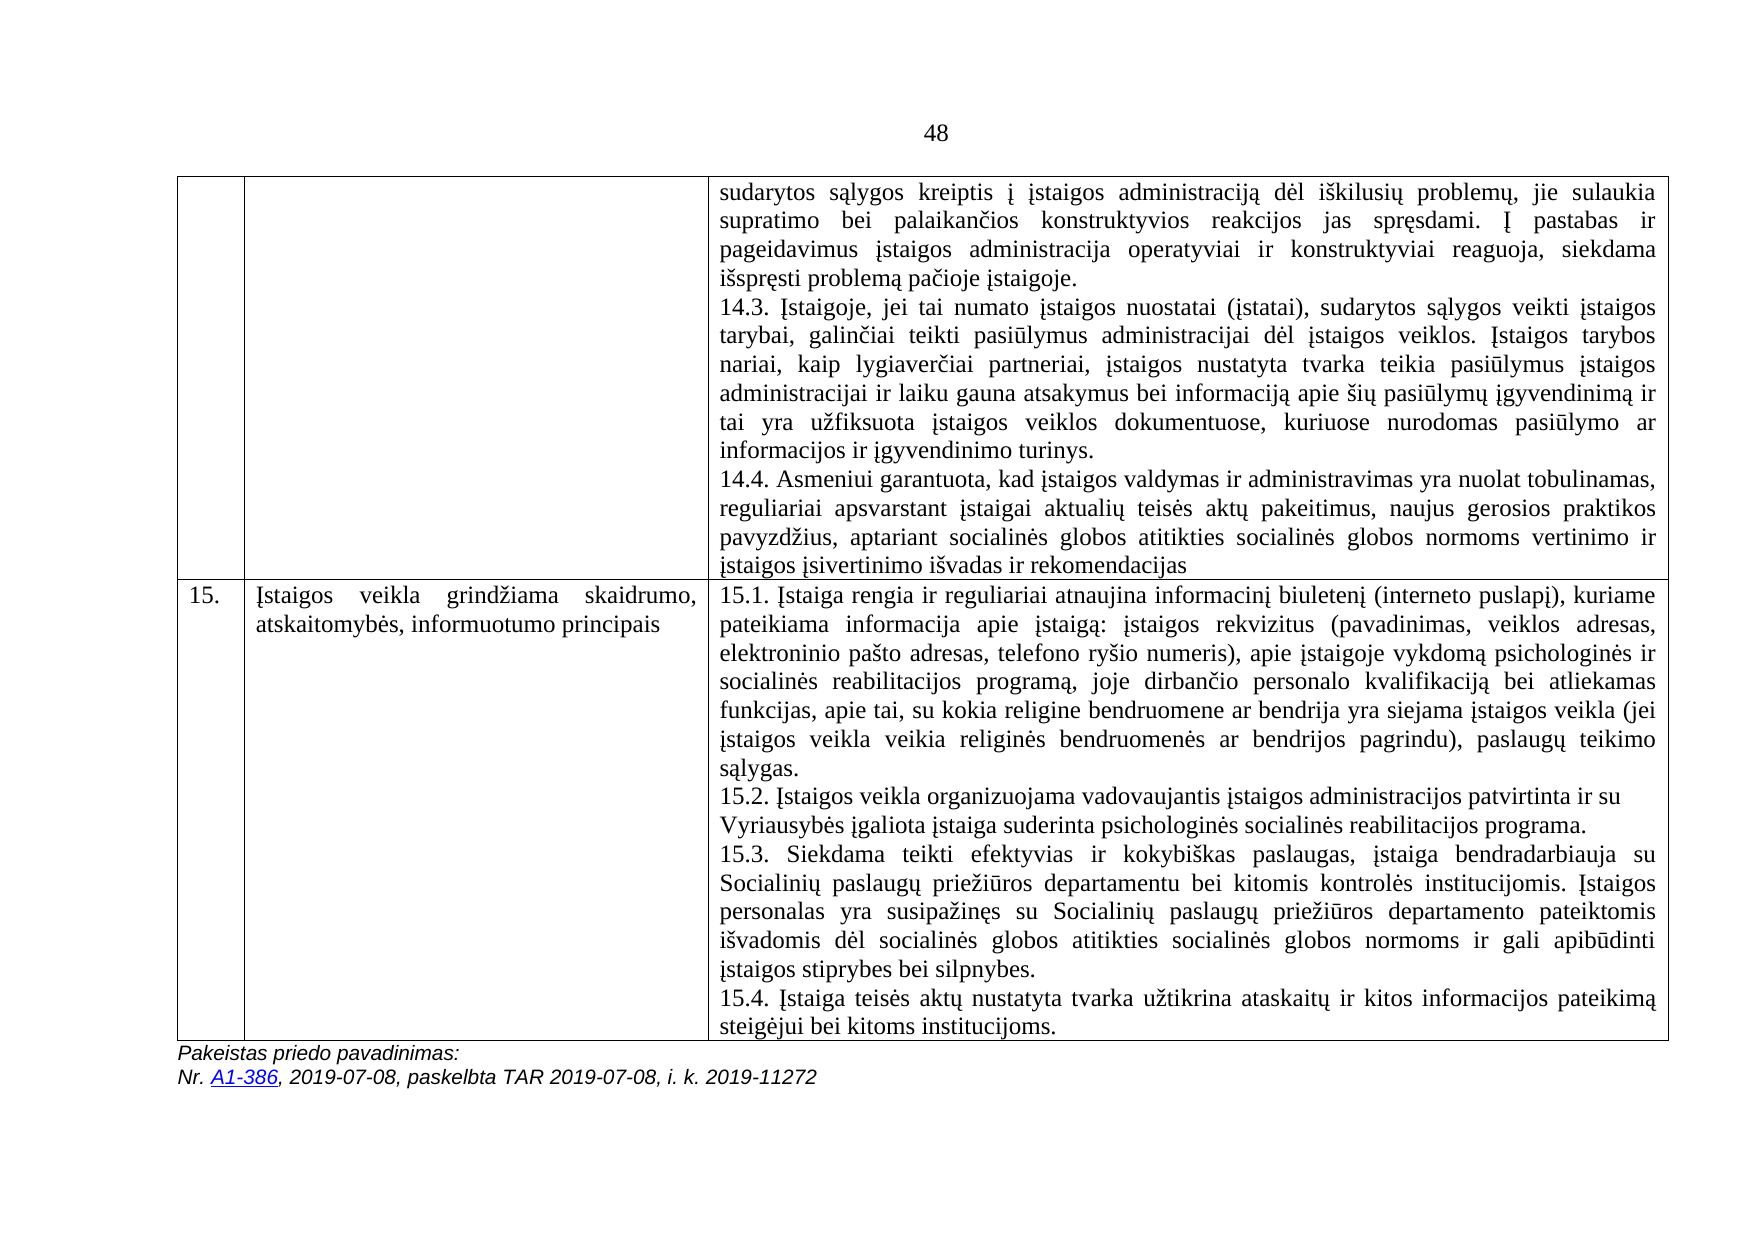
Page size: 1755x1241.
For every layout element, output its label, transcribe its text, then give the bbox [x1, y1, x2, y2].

text Pakeistas priedo pavadinimas: [177, 1041, 1695, 1065]
table_cell 15.1. Įstaiga rengia ir reguliariai atnaujina informacinį biuletenį (interneto puslapį), kuriame pateikiama informacija apie įstaigą: įstaigos rekvizitus (pavadinimas, veiklos adresas, elektroninio pašto adresas, telefono ryšio numeris), apie įstaigoje vykdomą psichologinės ir socialinės reabilitacijos programą, joje dirbančio personalo kvalifikaciją bei atliekamas funkcijas, apie tai, su kokia religine bendruomene ar bendrija yra siejama įstaigos veikla (jei įstaigos veikla veikia religinės bendruomenės ar bendrijos pagrindu), paslaugų teikimo sąlygas. 15.2. Įstaigos veikla organizuojama vadovaujantis įstaigos administracijos patvirtinta ir su Vyriausybės įgaliota įstaiga suderinta psichologinės socialinės reabilitacijos programa. 15.3. Siekdama teikti efektyvias ir kokybiškas paslaugas, įstaiga bendradarbiauja su Socialinių paslaugų priežiūros departamentu bei kitomis kontrolės institucijomis. Įstaigos personalas yra susipažinęs su Socialinių paslaugų priežiūros departamento pateiktomis išvadomis dėl socialinės globos atitikties socialinės globos normoms ir gali apibūdinti įstaigos stiprybes bei silpnybes. 15.4. Įstaiga teisės aktų nustatyta tvarka užtikrina ataskaitų ir kitos informacijos pateikimą steigėjui bei kitoms institucijoms. [709, 580, 1668, 1040]
table_cell [178, 177, 244, 579]
text Nr. A1-386, 2019-07-08, paskelbta TAR 2019-07-08, i. k. 2019-11272 [177, 1065, 1695, 1089]
table_cell sudarytos sąlygos kreiptis į įstaigos administraciją dėl iškilusių problemų, jie sulaukia supratimo bei palaikančios konstruktyvios reakcijos jas spręsdami. Į pastabas ir pageidavimus įstaigos administracija operatyviai ir konstruktyviai reaguoja, siekdama išspręsti problemą pačioje įstaigoje. 14.3. Įstaigoje, jei tai numato įstaigos nuostatai (įstatai), sudarytos sąlygos veikti įstaigos tarybai, galinčiai teikti pasiūlymus administracijai dėl įstaigos veiklos. Įstaigos tarybos nariai, kaip lygiaverčiai partneriai, įstaigos nustatyta tvarka teikia pasiūlymus įstaigos administracijai ir laiku gauna atsakymus bei informaciją apie šių pasiūlymų įgyvendinimą ir tai yra užfiksuota įstaigos veiklos dokumentuose, kuriuose nurodomas pasiūlymo ar informacijos ir įgyvendinimo turinys. 14.4. Asmeniui garantuota, kad įstaigos valdymas ir administravimas yra nuolat tobulinamas, reguliariai apsvarstant įstaigai aktualių teisės aktų pakeitimus, naujus gerosios praktikos pavyzdžius, aptariant socialinės globos atitikties socialinės globos normoms vertinimo ir įstaigos įsivertinimo išvadas ir rekomendacijas [709, 177, 1668, 579]
table_cell 15. [178, 580, 244, 1040]
table_cell [245, 177, 708, 579]
table_cell Įstaigos veikla grindžiama skaidrumo, atskaitomybės, informuotumo principais [245, 580, 708, 1040]
